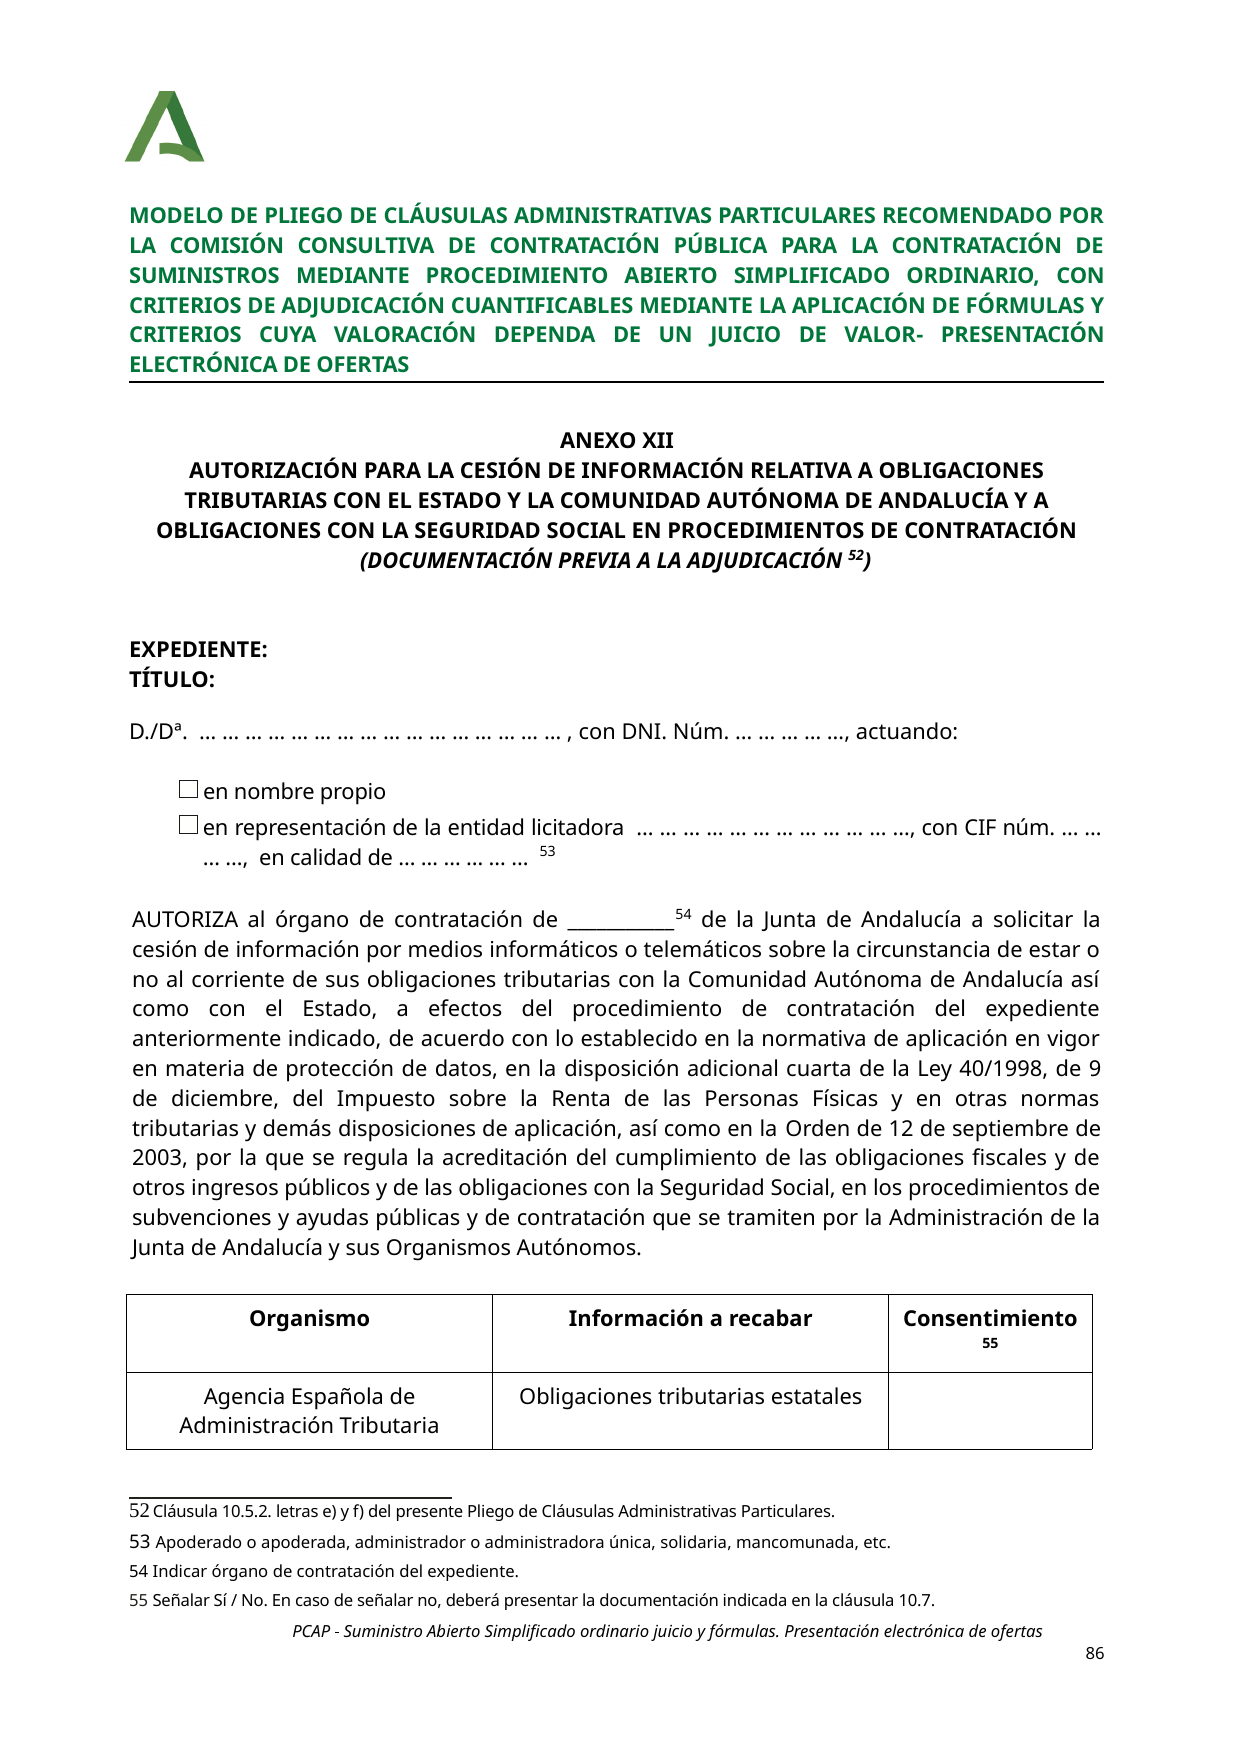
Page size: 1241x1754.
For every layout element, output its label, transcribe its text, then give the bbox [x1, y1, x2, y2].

table_header Consentimiento [889, 1295, 1092, 1372]
text AUTORIZACIÓN PARA LA CESIÓN DE INFORMACIÓN RELATIVA A OBLIGACIONES TRIBUTARIAS CON EL ESTADO Y LA COMUNIDAD AUTÓNOMA DE ANDALUCÍA Y A OBLIGACIONES CON LA SEGURIDAD SOCIAL EN PROCEDIMIENTOS DE CONTRATACIÓN [129, 455, 1104, 544]
text Cláusula 10.5.2. letras e) y f) del presente Pliego de Cláusulas Administrativas Particulares. [129, 1498, 1104, 1522]
text D./Dª. … … … … … … … … … … … … … … … … , con DNI. Núm. … … … … …, actuando: [129, 716, 1104, 746]
text en representación de la entidad licitadora … … … … … … … … … … … …, con CIF núm. … … … …, en calidad de … … … … … … [203, 812, 1104, 871]
table_header Información a recabar [493, 1295, 888, 1372]
text en nombre propio [203, 776, 1104, 806]
table_header Organismo [127, 1295, 492, 1372]
table_cell [889, 1373, 1092, 1449]
text AUTORIZA al órgano de contratación de ___________ de la Junta de Andalucía a solicitar la cesión de información por medios informáticos o telemáticos sobre la circunstancia de estar o no al corriente de sus obligaciones tributarias con la Comunidad Autónoma de Andalucía así como con el Estado, a efectos del procedimiento de contratación del expediente anteriormente indicado, de acuerdo con lo establecido en la normativa de aplicación en vigor en materia de protección de datos, en la disposición adicional cuarta de la Ley 40/1998, de 9 de diciembre, del Impuesto sobre la Renta de las Personas Físicas y en otras normas tributarias y demás disposiciones de aplicación, así como en la Orden de 12 de septiembre de 2003, por la que se regula la acreditación del cumplimiento de las obligaciones fiscales y de otros ingresos públicos y de las obligaciones con la Seguridad Social, en los procedimientos de subvenciones y ayudas públicas y de contratación que se tramiten por la Administración de la Junta de Andalucía y sus Organismos Autónomos. [129, 901, 1104, 1261]
text Apoderado o apoderada, administrador o administradora única, solidaria, mancomunada, etc. [129, 1528, 1104, 1554]
text ANEXO XII [129, 425, 1104, 455]
table_cell Agencia Española de Administración Tributaria [127, 1373, 492, 1449]
picture [120, 86, 209, 166]
text Indicar órgano de contratación del expediente. [129, 1559, 1104, 1582]
text (DOCUMENTACIÓN PREVIA A LA ADJUDICACIÓN ) [129, 544, 1104, 574]
text TÍTULO: [129, 664, 1104, 693]
table_cell Obligaciones tributarias estatales [493, 1373, 888, 1449]
text MODELO DE PLIEGO DE CLÁUSULAS ADMINISTRATIVAS PARTICULARES RECOMENDADO POR LA COMISIÓN CONSULTIVA DE CONTRATACIÓN PÚBLICA PARA LA CONTRATACIÓN DE SUMINISTROS MEDIANTE PROCEDIMIENTO ABIERTO SIMPLIFICADO ORDINARIO, CON CRITERIOS DE ADJUDICACIÓN CUANTIFICABLES MEDIANTE LA APLICACIÓN DE FÓRMULAS Y CRITERIOS CUYA VALORACIÓN DEPENDA DE UN JUICIO DE VALOR- PRESENTACIÓN ELECTRÓNICA DE OFERTAS [129, 200, 1104, 381]
text EXPEDIENTE: [129, 634, 1104, 664]
